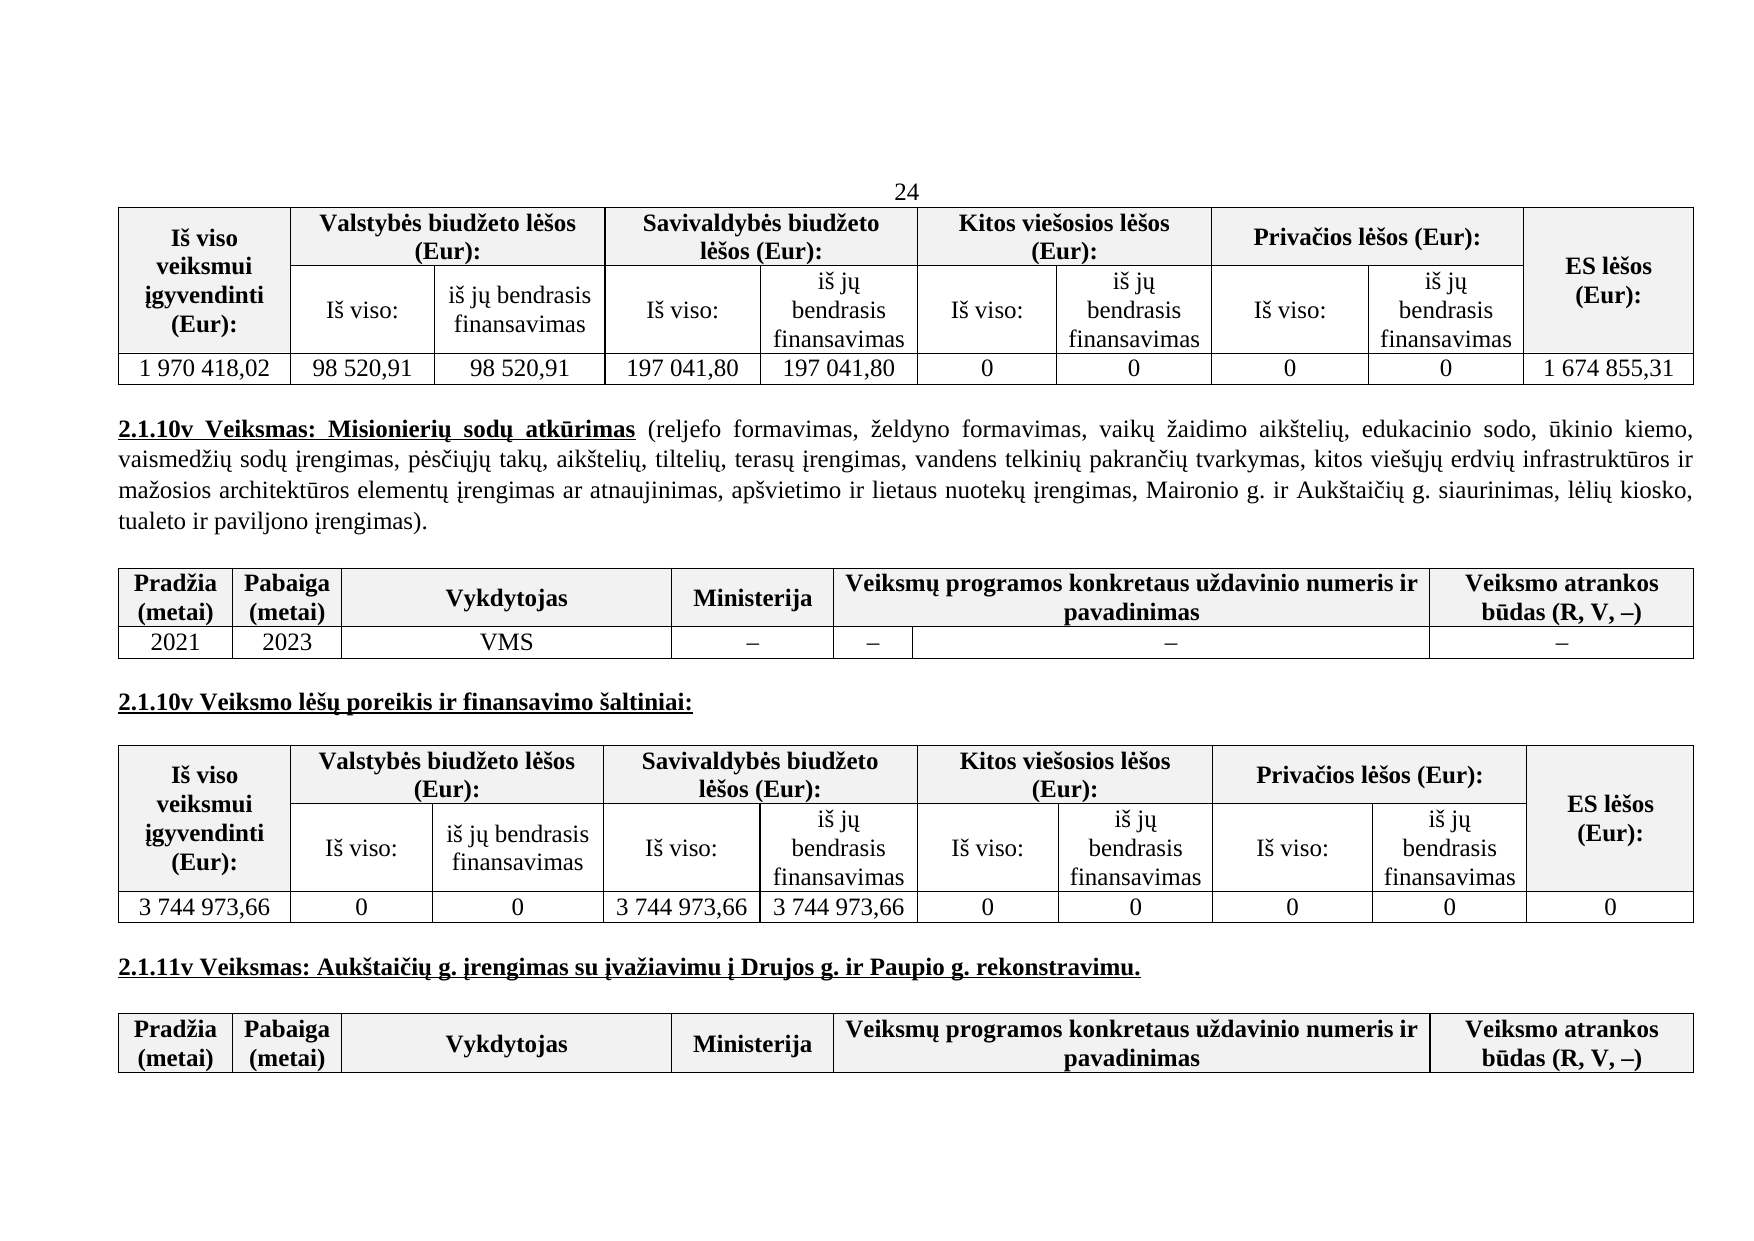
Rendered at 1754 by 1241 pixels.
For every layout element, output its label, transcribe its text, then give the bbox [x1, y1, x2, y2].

table_header ES lėšos (Eur): [1527, 746, 1693, 891]
table_cell – [834, 627, 912, 657]
table_header Iš viso veiksmui įgyvendinti (Eur): [119, 746, 290, 891]
table_cell 1 674 855,31 [1524, 354, 1693, 384]
text 2.1.10v Veiksmo lėšų poreikis ir finansavimo šaltiniai: [118, 687, 1695, 716]
table_cell Iš viso: [291, 266, 434, 352]
table_header Veiksmo atrankos būdas (R, V, –) [1430, 569, 1693, 626]
table_cell 0 [1369, 354, 1523, 384]
table_cell iš jų bendrasis finansavimas [1059, 804, 1212, 891]
table_header Veiksmų programos konkretaus uždavinio numeris ir pavadinimas [834, 1014, 1429, 1072]
table_cell 3 744 973,66 [604, 892, 759, 922]
table_cell 197 041,80 [606, 354, 760, 384]
table_cell Iš viso: [918, 266, 1056, 352]
table_header Pradžia (metai) [119, 569, 232, 626]
table_header Pabaiga (metai) [233, 1014, 341, 1072]
table_header Veiksmų programos konkretaus uždavinio numeris ir pavadinimas [834, 569, 1429, 626]
table_cell 0 [433, 892, 603, 922]
table_header Privačios lėšos (Eur): [1212, 208, 1523, 265]
table_cell VMS [342, 627, 671, 657]
text 2.1.10v Veiksmas: Misionierių sodų atkūrimas (reljefo formavimas, želdyno formavimas, vaikų žaidimo aikštelių, edukacinio sodo, ūkinio kiemo, vaismedžių sodų įrengimas, pėsčiųjų takų, aikštelių, tiltelių, terasų įrengimas, vandens telkinių pakrančių tvarkymas, kitos viešųjų erdvių infrastruktūros ir mažosios architektūros elementų įrengimas ar atnaujinimas, apšvietimo ir lietaus nuotekų įrengimas, Maironio g. ir Aukštaičių g. siaurinimas, lėlių kiosko, tualeto ir paviljono įrengimas). [118, 414, 1695, 535]
table_cell iš jų bendrasis finansavimas [1057, 266, 1211, 352]
table_cell – [1430, 627, 1693, 657]
table_cell 0 [918, 354, 1056, 384]
table_cell 2021 [119, 627, 232, 657]
table_header Valstybės biudžeto lėšos (Eur): [291, 208, 604, 265]
table_cell 3 744 973,66 [119, 892, 290, 922]
table_cell Iš viso: [1213, 804, 1372, 891]
table_cell 2023 [233, 627, 341, 657]
table_cell – [913, 627, 1429, 657]
table_cell Iš viso: [604, 804, 759, 891]
table_header Savivaldybės biudžeto lėšos (Eur): [604, 746, 917, 803]
table_cell 0 [1527, 892, 1693, 922]
table_header Savivaldybės biudžeto lėšos (Eur): [606, 208, 917, 265]
table_header Iš viso veiksmui įgyvendinti (Eur): [119, 208, 290, 352]
table_cell 0 [1212, 354, 1368, 384]
table_header Vykdytojas [342, 1014, 671, 1072]
table_header Vykdytojas [342, 569, 671, 626]
table_cell 0 [1213, 892, 1372, 922]
table_cell iš jų bendrasis finansavimas [435, 266, 604, 352]
table_cell Iš viso: [606, 266, 760, 352]
table_cell iš jų bendrasis finansavimas [761, 266, 917, 352]
table_cell 98 520,91 [435, 354, 604, 384]
table_header Privačios lėšos (Eur): [1213, 746, 1526, 803]
table_cell iš jų bendrasis finansavimas [433, 804, 603, 891]
table_header Kitos viešosios lėšos (Eur): [918, 208, 1211, 265]
table_header Ministerija [672, 569, 833, 626]
table_cell iš jų bendrasis finansavimas [761, 804, 917, 891]
table_cell iš jų bendrasis finansavimas [1369, 266, 1523, 352]
table_cell 3 744 973,66 [761, 892, 917, 922]
table_cell – [672, 627, 833, 657]
table_cell 0 [1373, 892, 1526, 922]
table_header Pradžia (metai) [119, 1014, 232, 1072]
table_cell 0 [918, 892, 1058, 922]
table_header Kitos viešosios lėšos (Eur): [918, 746, 1212, 803]
table_header Pabaiga (metai) [233, 569, 341, 626]
table_header Valstybės biudžeto lėšos (Eur): [291, 746, 603, 803]
table_cell Iš viso: [291, 804, 432, 891]
table_cell 98 520,91 [291, 354, 434, 384]
table_cell Iš viso: [1212, 266, 1368, 352]
table_cell 0 [291, 892, 432, 922]
table_cell 0 [1059, 892, 1212, 922]
table_cell iš jų bendrasis finansavimas [1373, 804, 1526, 891]
table_cell 0 [1057, 354, 1211, 384]
table_cell Iš viso: [918, 804, 1058, 891]
text 2.1.11v Veiksmas: Aukštaičių g. įrengimas su įvažiavimu į Drujos g. ir Paupio g. rekonstravimu. [118, 952, 1695, 981]
table_cell 197 041,80 [761, 354, 917, 384]
table_header ES lėšos (Eur): [1524, 208, 1693, 352]
table_header Ministerija [672, 1014, 833, 1072]
table_header Veiksmo atrankos būdas (R, V, –) [1431, 1014, 1693, 1072]
table_cell 1 970 418,02 [119, 354, 290, 384]
